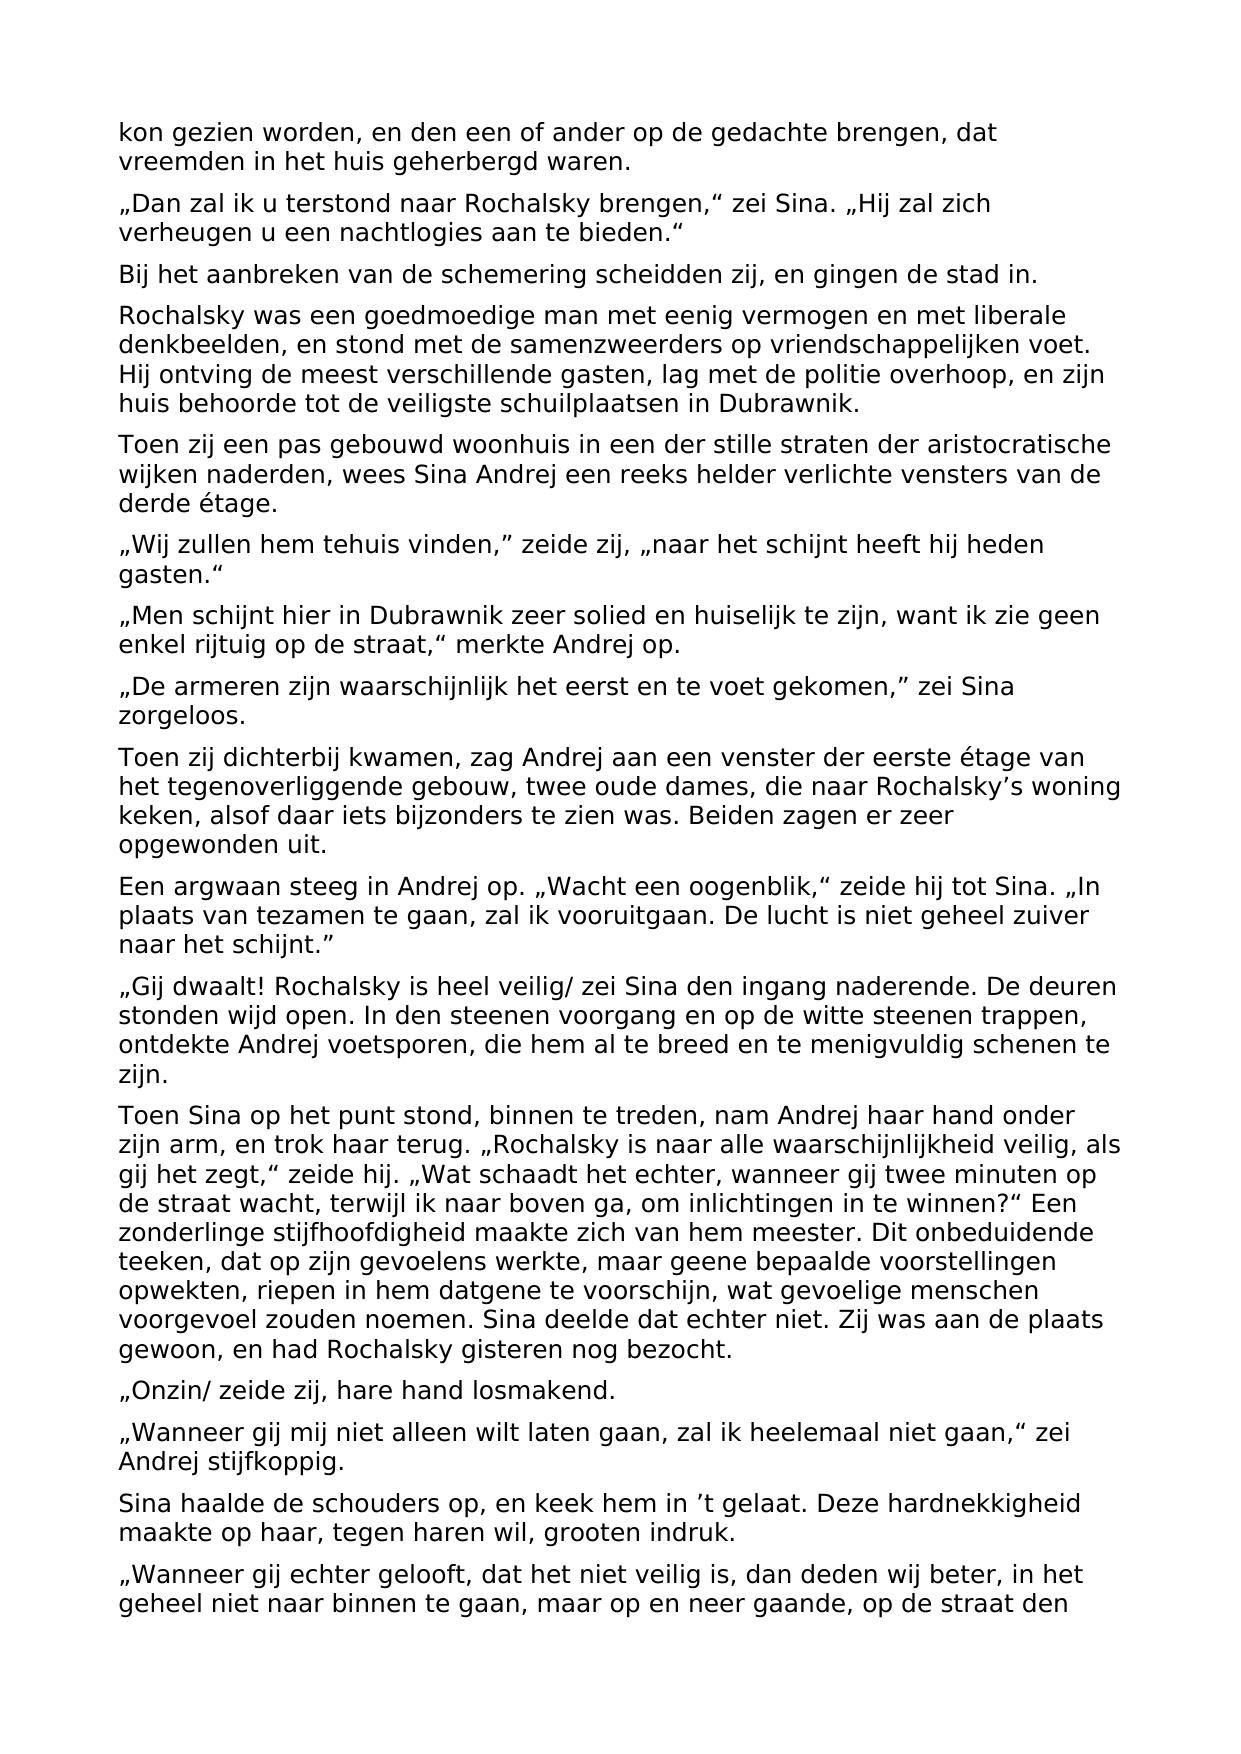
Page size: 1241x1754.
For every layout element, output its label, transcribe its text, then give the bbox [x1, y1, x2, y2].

text „Wanneer gij mij niet alleen wilt laten gaan, zal ik heelemaal niet gaan,“ zei Andrej stijfkoppig. [118, 1418, 1122, 1476]
text Sina haalde de schouders op, en keek hem in ’t gelaat. Deze hardnekkigheid maakte op haar, tegen haren wil, grooten indruk. [118, 1489, 1122, 1547]
text „Wij zullen hem tehuis vinden,” zeide zij, „naar het schijnt heeft hij heden gasten.“ [118, 531, 1122, 589]
text „Wanneer gij echter gelooft, dat het niet veilig is, dan deden wij beter, in het geheel niet naar binnen te gaan, maar op en neer gaande, op de straat den [118, 1560, 1122, 1618]
text „Gij dwaalt! Rochalsky is heel veilig/ zei Sina den ingang naderende. De deuren stonden wijd open. In den steenen voorgang en op de witte steenen trappen, ontdekte Andrej voetsporen, die hem al te breed en te menigvuldig schenen te zijn. [118, 972, 1122, 1089]
text Een argwaan steeg in Andrej op. „Wacht een oogenblik,“ zeide hij tot Sina. „In plaats van tezamen te gaan, zal ik vooruitgaan. De lucht is niet geheel zuiver naar het schijnt.” [118, 872, 1122, 960]
text „Onzin/ zeide zij, hare hand losmakend. [118, 1376, 1122, 1406]
text Rochalsky was een goedmoedige man met eenig vermogen en met liberale denkbeelden, en stond met de samenzweerders op vriendschappelijken voet. Hij ontving de meest verschillende gasten, lag met de politie overhoop, en zijn huis behoorde tot de veiligste schuilplaatsen in Dubrawnik. [118, 301, 1122, 418]
text kon gezien worden, en den een of ander op de gedachte brengen, dat vreemden in het huis geherbergd waren. [118, 118, 1122, 176]
text Toen Sina op het punt stond, binnen te treden, nam Andrej haar hand onder zijn arm, en trok haar terug. „Rochalsky is naar alle waarschijnlijkheid veilig, als gij het zegt,“ zeide hij. „Wat schaadt het echter, wanneer gij twee minuten op de straat wacht, terwijl ik naar boven ga, om inlichtingen in te winnen?“ Een zonderlinge stijfhoofdigheid maakte zich van hem meester. Dit onbeduidende teeken, dat op zijn gevoelens werkte, maar geene bepaalde voorstellingen opwekten, riepen in hem datgene te voorschijn, wat gevoelige menschen voorgevoel zouden noemen. Sina deelde dat echter niet. Zij was aan de plaats gewoon, en had Rochalsky gisteren nog bezocht. [118, 1101, 1122, 1364]
text „Dan zal ik u terstond naar Rochalsky brengen,“ zei Sina. „Hij zal zich verheugen u een nachtlogies aan te bieden.“ [118, 189, 1122, 247]
text „Men schijnt hier in Dubrawnik zeer solied en huiselijk te zijn, want ik zie geen enkel rijtuig op de straat,“ merkte Andrej op. [118, 601, 1122, 660]
text Toen zij dichterbij kwamen, zag Andrej aan een venster der eerste étage van het tegenoverliggende gebouw, twee oude dames, die naar Rochalsky’s woning keken, alsof daar iets bijzonders te zien was. Beiden zagen er zeer opgewonden uit. [118, 743, 1122, 860]
text Toen zij een pas gebouwd woonhuis in een der stille straten der aristocratische wijken naderden, wees Sina Andrej een reeks helder verlichte vensters van de derde étage. [118, 431, 1122, 518]
text Bij het aanbreken van de schemering scheidden zij, en gingen de stad in. [118, 260, 1122, 289]
text „De armeren zijn waarschijnlijk het eerst en te voet gekomen,” zei Sina zorgeloos. [118, 672, 1122, 731]
